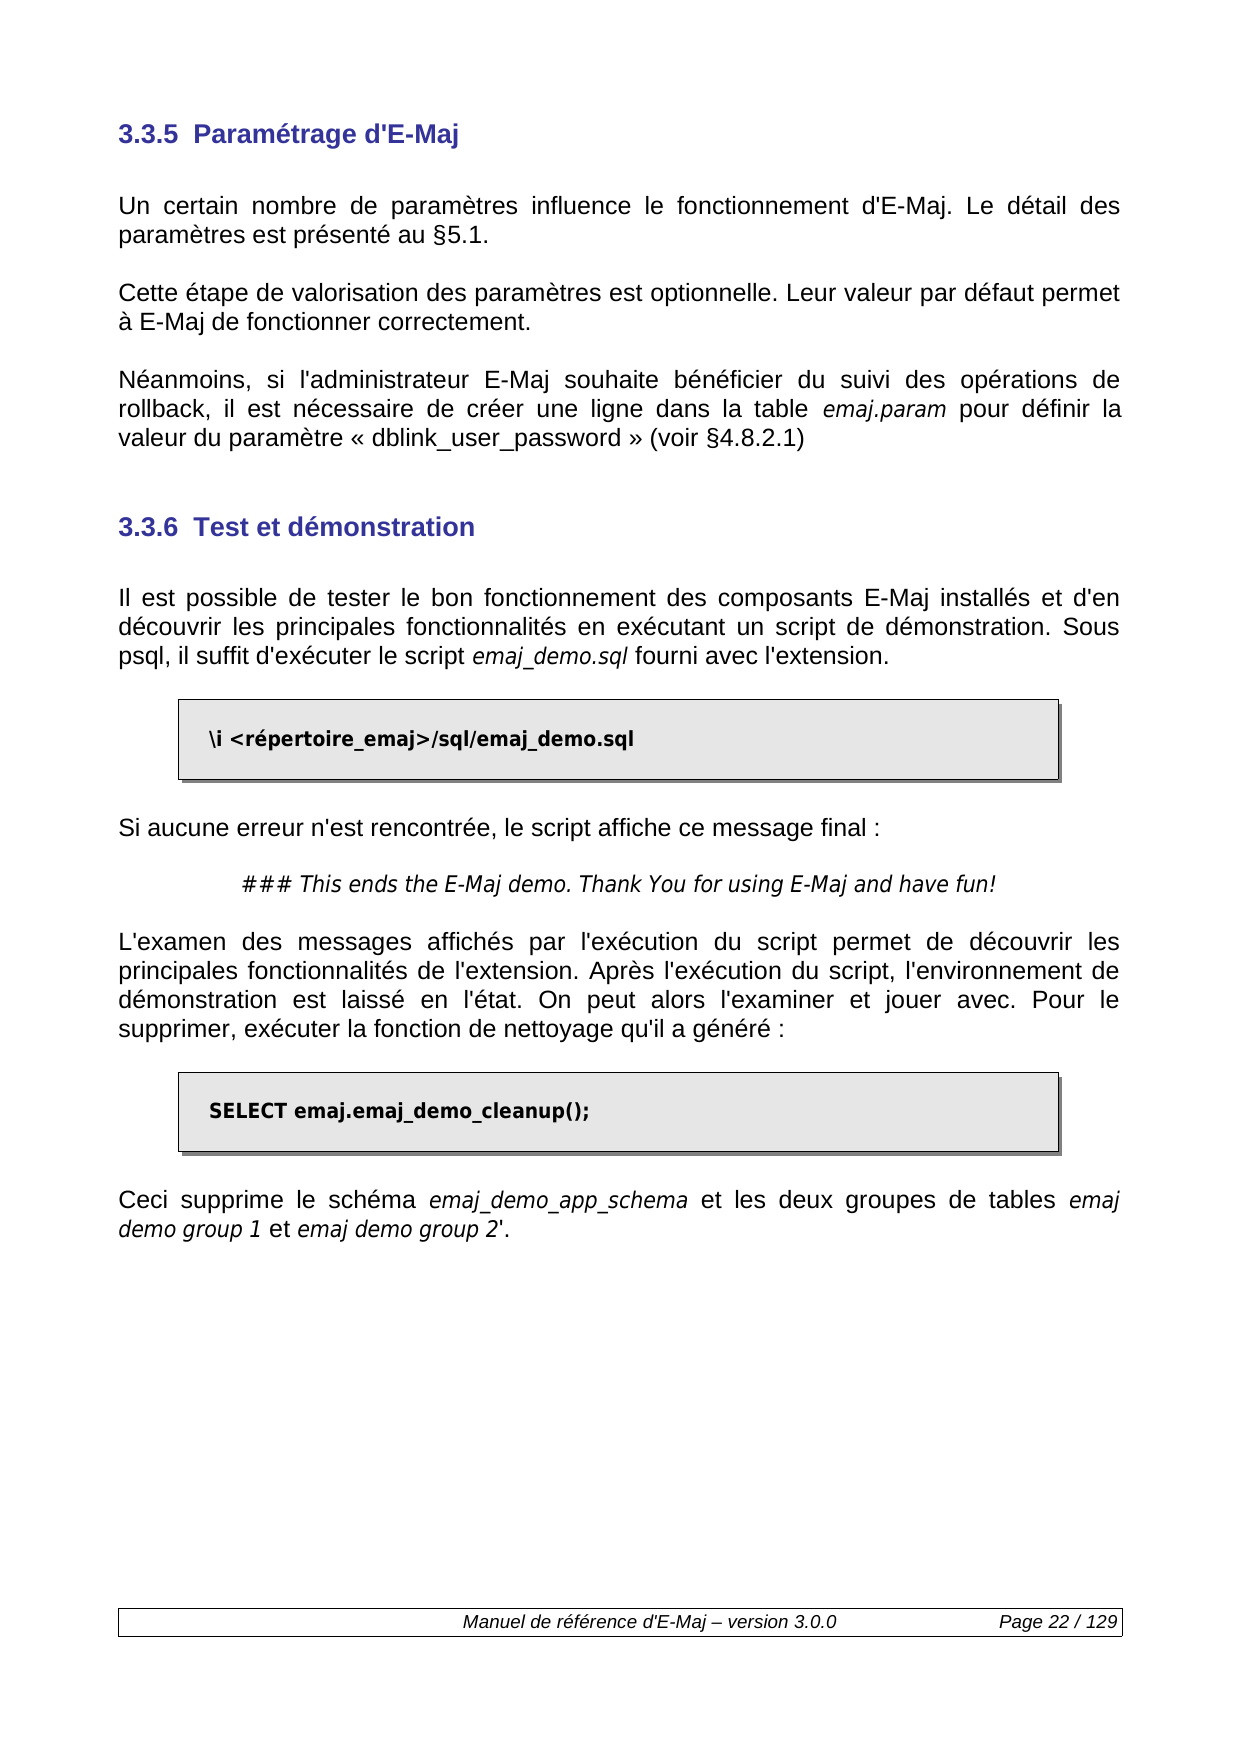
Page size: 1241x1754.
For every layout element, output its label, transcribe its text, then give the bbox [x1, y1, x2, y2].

text Cette étape de valorisation des paramètres est optionnelle. Leur valeur par défaut permet à E-Maj de fonctionner correctement. [118, 278, 1122, 336]
text Il est possible de tester le bon fonctionnement des composants E-Maj installés et d'en découvrir les principales fonctionnalités en exécutant un script de démonstration. Sous psql, il suffit d'exécuter le script emaj_demo.sql fourni avec l'extension. [118, 583, 1122, 670]
text Néanmoins, si l'administrateur E-Maj souhaite bénéficier du suivi des opérations de rollback, il est nécessaire de créer une ligne dans la table emaj.param pour définir la valeur du paramètre « dblink_user_password » (voir §4.8.2.1) [118, 365, 1122, 452]
text SELECT emaj.emaj_demo_cleanup(); [179, 1096, 1058, 1121]
text Ceci supprime le schéma emaj_demo_app_schema et les deux groupes de tables emaj demo group 1 et emaj demo group 2'. [118, 1185, 1122, 1243]
subtitle Paramétrage d'E-Maj [118, 118, 1122, 149]
text L'examen des messages affichés par l'exécution du script permet de découvrir les principales fonctionnalités de l'extension. Après l'exécution du script, l'environnement de démonstration est laissé en l'état. On peut alors l'examiner et jouer avec. Pour le supprimer, exécuter la fonction de nettoyage qu'il a généré : [118, 927, 1122, 1043]
subtitle Test et démonstration [118, 510, 1122, 541]
text ### This ends the E-Maj demo. Thank You for using E-Maj and have fun! [118, 871, 1122, 898]
text Un certain nombre de paramètres influence le fonctionnement d'E-Maj. Le détail des paramètres est présenté au §5.1. [118, 191, 1122, 249]
text Si aucune erreur n'est rencontrée, le script affiche ce message final : [118, 812, 1122, 842]
text \i <répertoire_emaj>/sql/emaj_demo.sql [179, 724, 1058, 748]
